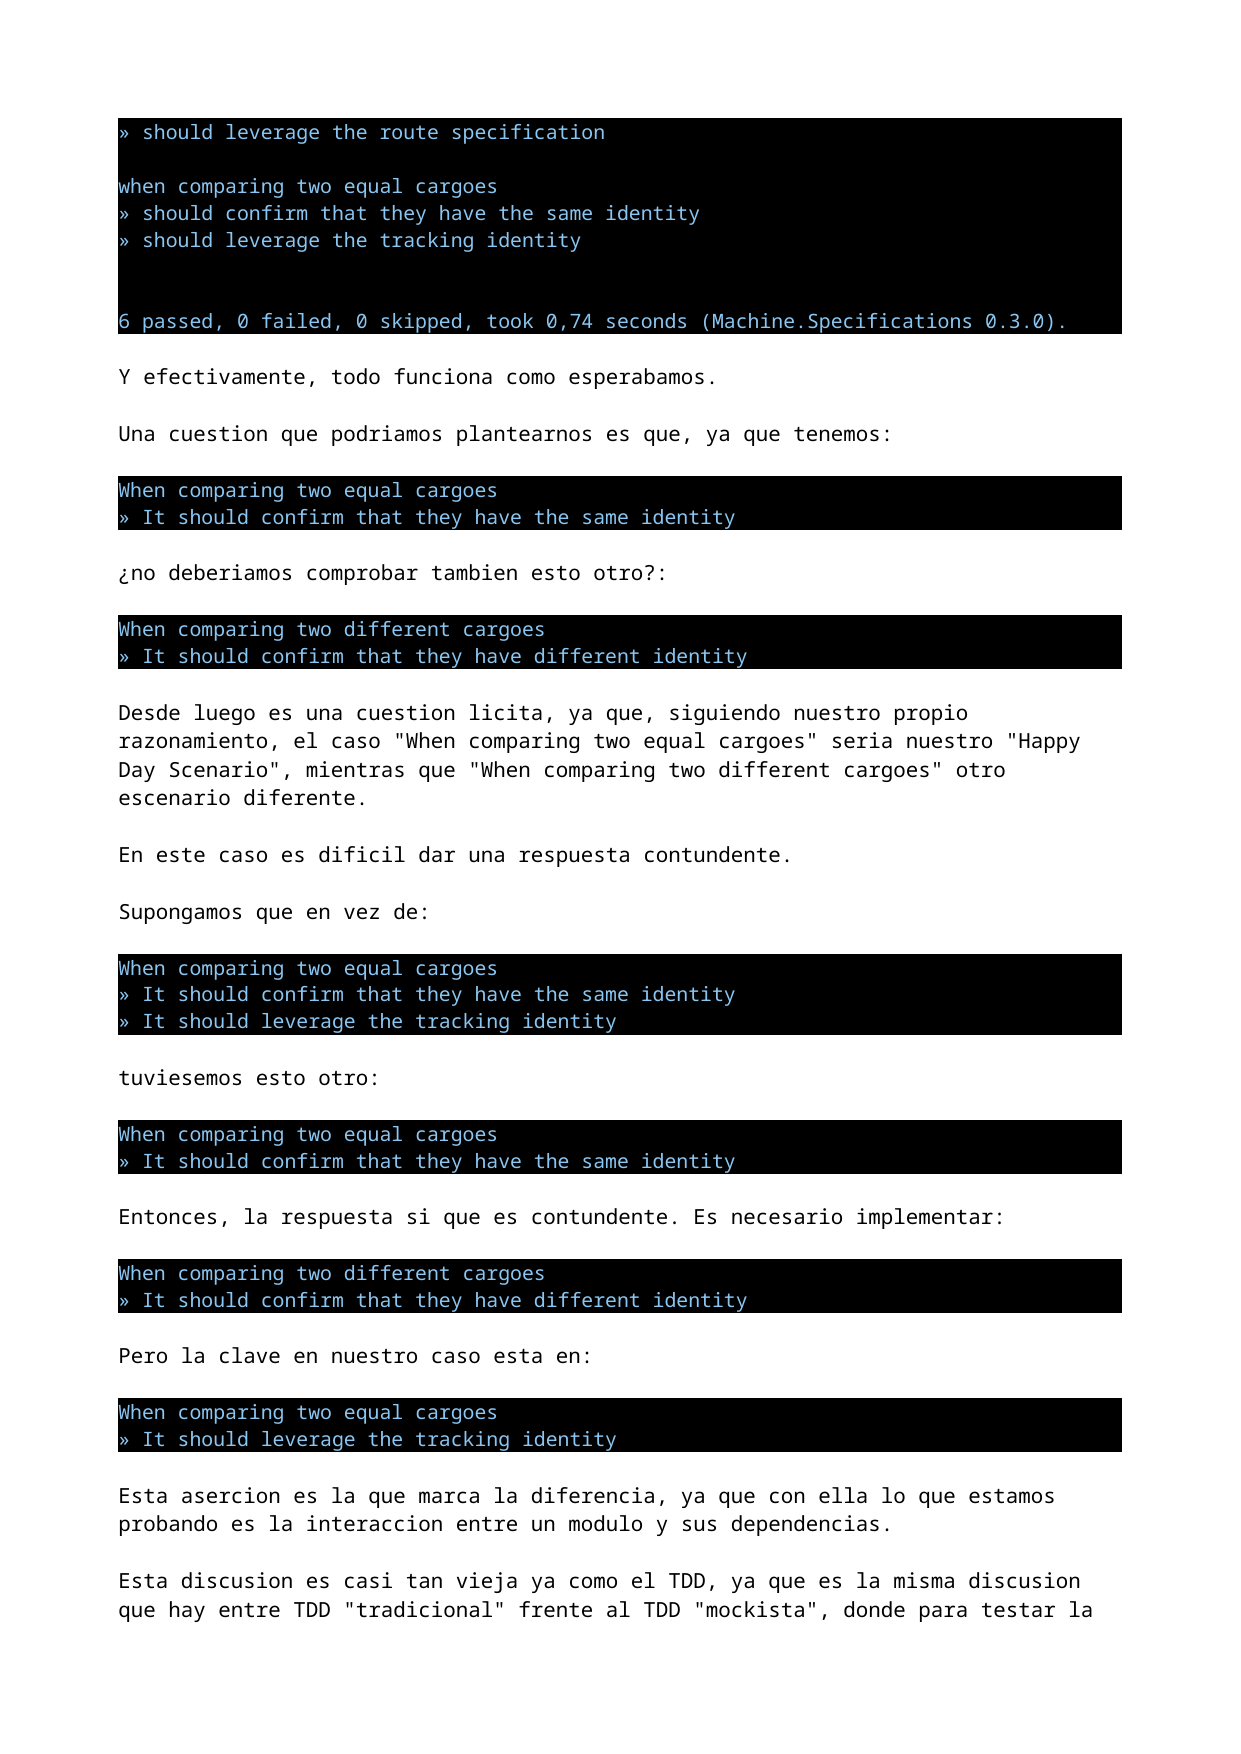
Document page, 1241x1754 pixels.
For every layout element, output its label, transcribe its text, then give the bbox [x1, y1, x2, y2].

text » should confirm that they have the same identity [118, 199, 1122, 226]
text When comparing two equal cargoes [118, 1120, 1122, 1147]
text When comparing two equal cargoes [118, 954, 1122, 981]
text when comparing two equal cargoes [118, 172, 1122, 199]
text When comparing two different cargoes [118, 1259, 1122, 1286]
text Esta asercion es la que marca la diferencia, ya que con ella lo que estamos probando es la interaccion entre un modulo y sus dependencias. [118, 1481, 1122, 1538]
text En este caso es dificil dar una respuesta contundente. [118, 840, 1122, 868]
text » It should confirm that they have the same identity [118, 1147, 1122, 1174]
text » It should confirm that they have different identity [118, 1286, 1122, 1313]
text » It should leverage the tracking identity [118, 1426, 1122, 1452]
text » It should leverage the tracking identity [118, 1008, 1122, 1035]
text » It should confirm that they have the same identity [118, 503, 1122, 530]
text Supongamos que en vez de: [118, 897, 1122, 925]
text Desde luego es una cuestion licita, ya que, siguiendo nuestro propio razonamiento, el caso "When comparing two equal cargoes" seria nuestro "Happy Day Scenario", mientras que "When comparing two different cargoes" otro escenario diferente. [118, 698, 1122, 812]
text 6 passed, 0 failed, 0 skipped, took 0,74 seconds (Machine.Specifications 0.3.0). [118, 307, 1122, 334]
text tuviesemos esto otro: [118, 1063, 1122, 1092]
text » It should confirm that they have different identity [118, 642, 1122, 669]
text » should leverage the tracking identity [118, 226, 1122, 253]
text Esta discusion es casi tan vieja ya como el TDD, ya que es la misma discusion que hay entre TDD "tradicional" frente al TDD "mockista", donde para testar la [118, 1566, 1122, 1623]
text When comparing two equal cargoes [118, 476, 1122, 503]
text When comparing two different cargoes [118, 615, 1122, 642]
text » should leverage the route specification [118, 118, 1122, 145]
text Y efectivamente, todo funciona como esperabamos. [118, 362, 1122, 391]
text » It should confirm that they have the same identity [118, 981, 1122, 1008]
text When comparing two equal cargoes [118, 1398, 1122, 1426]
text ¿no deberiamos comprobar tambien esto otro?: [118, 558, 1122, 587]
text Entonces, la respuesta si que es contundente. Es necesario implementar: [118, 1202, 1122, 1231]
text Pero la clave en nuestro caso esta en: [118, 1342, 1122, 1370]
text Una cuestion que podriamos plantearnos es que, ya que tenemos: [118, 419, 1122, 448]
